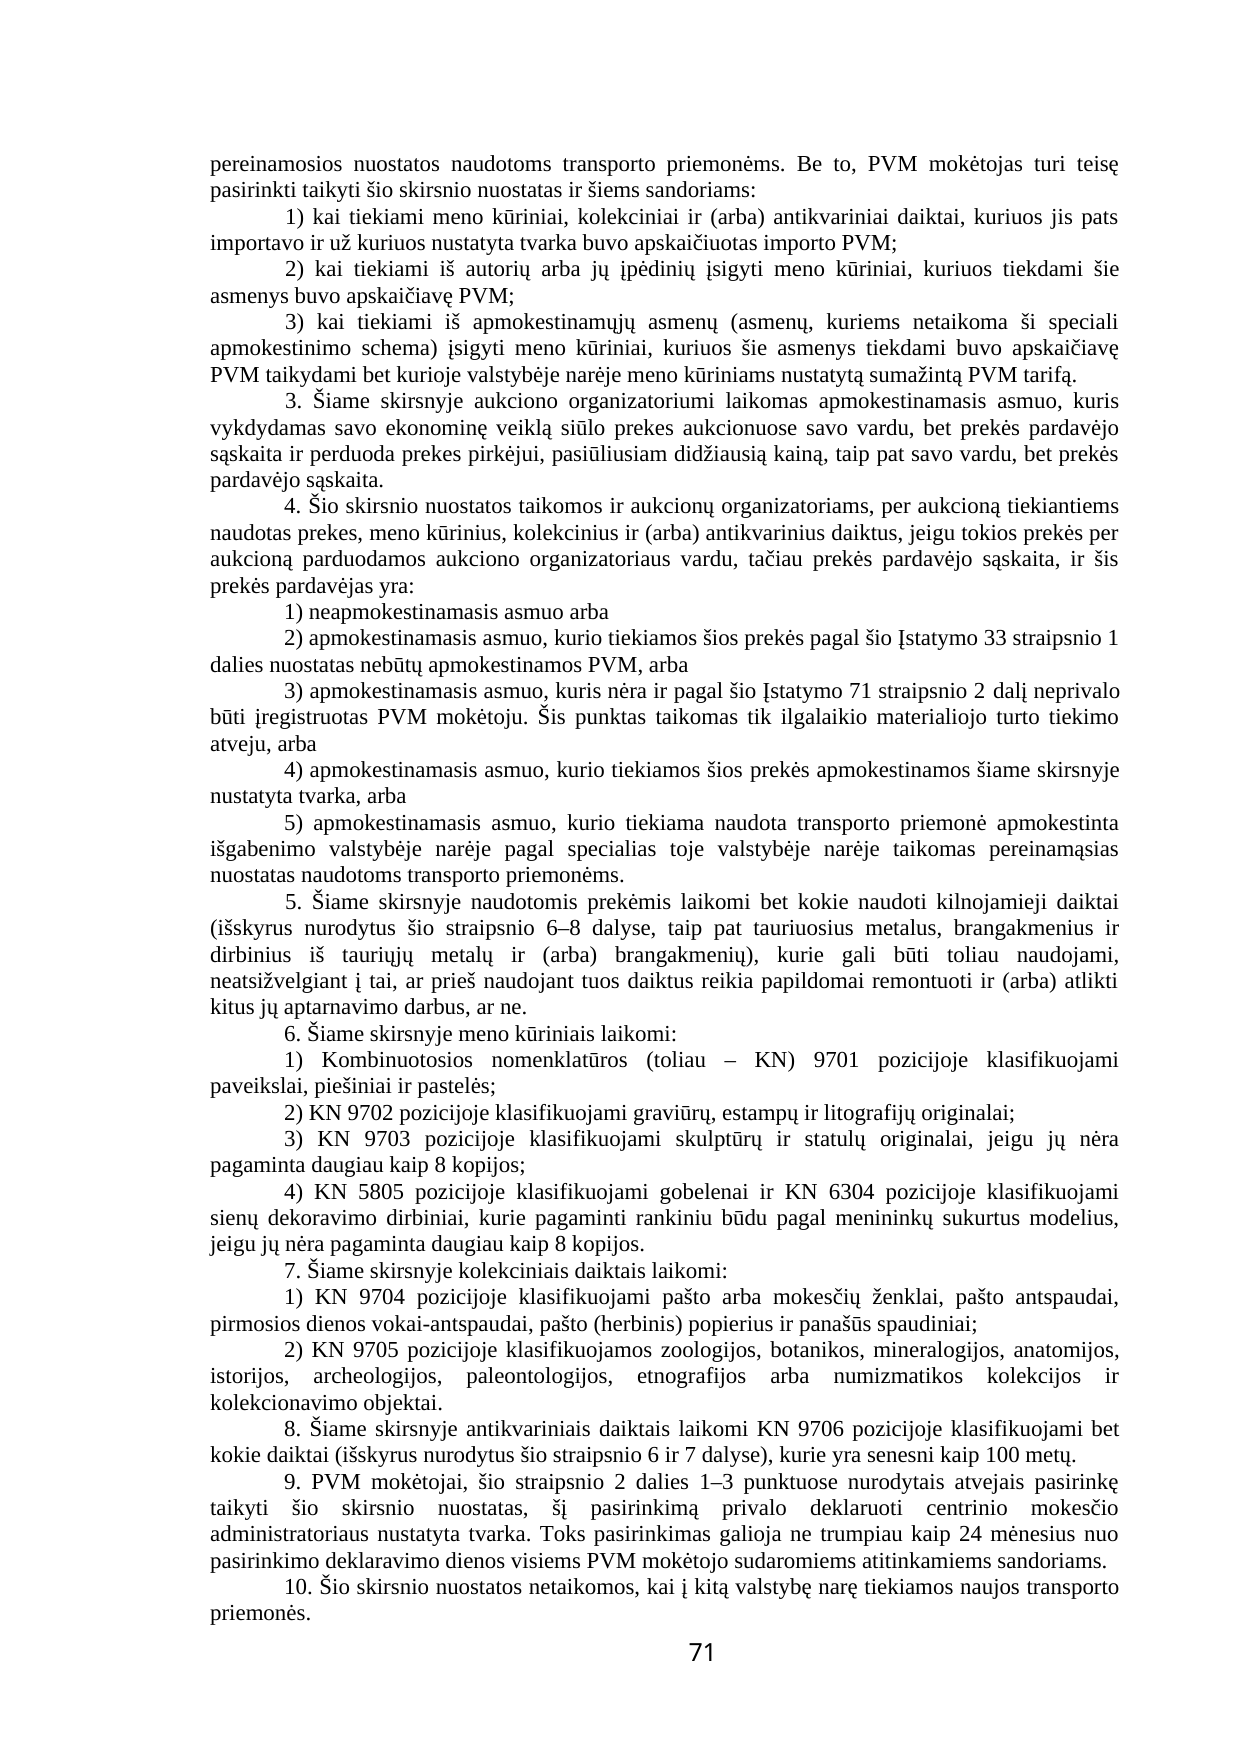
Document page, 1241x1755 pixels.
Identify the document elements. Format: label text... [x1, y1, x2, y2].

text 4. Šio skirsnio nuostatos taikomos ir aukcionų organizatoriams, per aukcioną tiekiantiems naudotas prekes, meno kūrinius, kolekcinius ir (arba) antikvarinius daiktus, jeigu tokios prekės per aukcioną parduodamos aukciono organizatoriaus vardu, tačiau prekės pardavėjo sąskaita, ir šis prekės pardavėjas yra: [210, 493, 1120, 598]
text 3. Šiame skirsnyje aukciono organizatoriumi laikomas apmokestinamasis asmuo, kuris vykdydamas savo ekonominę veiklą siūlo prekes aukcionuose savo vardu, bet prekės pardavėjo sąskaita ir perduoda prekes pirkėjui, pasiūliusiam didžiausią kainą, taip pat savo vardu, bet prekės pardavėjo sąskaita. [210, 387, 1120, 493]
text 3) KN 9703 pozicijoje klasifikuojami skulptūrų ir statulų originalai, jeigu jų nėra pagaminta daugiau kaip 8 kopijos; [210, 1125, 1120, 1178]
text 4) apmokestinamasis asmuo, kurio tiekiamos šios prekės apmokestinamos šiame skirsnyje nustatyta tvarka, arba [210, 756, 1120, 809]
text 2) KN 9705 pozicijoje klasifikuojamos zoologijos, botanikos, mineralogijos, anatomijos, istorijos, archeologijos, paleontologijos, etnografijos arba numizmatikos kolekcijos ir kolekcionavimo objektai. [210, 1336, 1120, 1415]
text 1) KN 9704 pozicijoje klasifikuojami pašto arba mokesčių ženklai, pašto antspaudai, pirmosios dienos vokai-antspaudai, pašto (herbinis) popierius ir panašūs spaudiniai; [210, 1283, 1120, 1336]
text 4) KN 5805 pozicijoje klasifikuojami gobelenai ir KN 6304 pozicijoje klasifikuojami sienų dekoravimo dirbiniai, kurie pagaminti rankiniu būdu pagal menininkų sukurtus modelius, jeigu jų nėra pagaminta daugiau kaip 8 kopijos. [210, 1178, 1120, 1257]
text 6. Šiame skirsnyje meno kūriniais laikomi: [210, 1020, 1120, 1046]
text 10. Šio skirsnio nuostatos netaikomos, kai į kitą valstybę narę tiekiamos naujos transporto priemonės. [210, 1573, 1120, 1626]
text 5. Šiame skirsnyje naudotomis prekėmis laikomi bet kokie naudoti kilnojamieji daiktai (išskyrus nurodytus šio straipsnio 6–8 dalyse, taip pat tauriuosius metalus, brangakmenius ir dirbinius iš tauriųjų metalų ir (arba) brangakmenių), kurie gali būti toliau naudojami, neatsižvelgiant į tai, ar prieš naudojant tuos daiktus reikia papildomai remontuoti ir (arba) atlikti kitus jų aptarnavimo darbus, ar ne. [210, 888, 1120, 1020]
text 1) Kombinuotosios nomenklatūros (toliau – KN) 9701 pozicijoje klasifikuojami paveikslai, piešiniai ir pastelės; [210, 1046, 1120, 1099]
text 3) kai tiekiami iš apmokestinamųjų asmenų (asmenų, kuriems netaikoma ši speciali apmokestinimo schema) įsigyti meno kūriniai, kuriuos šie asmenys tiekdami buvo apskaičiavę PVM taikydami bet kurioje valstybėje narėje meno kūriniams nustatytą sumažintą PVM tarifą. [210, 308, 1120, 387]
text 5) apmokestinamasis asmuo, kurio tiekiama naudota transporto priemonė apmokestinta išgabenimo valstybėje narėje pagal specialias toje valstybėje narėje taikomas pereinamąsias nuostatas naudotoms transporto priemonėms. [210, 809, 1120, 888]
text 1) kai tiekiami meno kūriniai, kolekciniai ir (arba) antikvariniai daiktai, kuriuos jis pats importavo ir už kuriuos nustatyta tvarka buvo apskaičiuotas importo PVM; [210, 203, 1120, 255]
text 2) apmokestinamasis asmuo, kurio tiekiamos šios prekės pagal šio Įstatymo 33 straipsnio 1 dalies nuostatas nebūtų apmokestinamos PVM, arba [210, 624, 1120, 677]
text 2) kai tiekiami iš autorių arba jų įpėdinių įsigyti meno kūriniai, kuriuos tiekdami šie asmenys buvo apskaičiavę PVM; [210, 255, 1120, 308]
text 7. Šiame skirsnyje kolekciniais daiktais laikomi: [210, 1257, 1120, 1283]
text 2) KN 9702 pozicijoje klasifikuojami graviūrų, estampų ir litografijų originalai; [210, 1099, 1120, 1125]
text pereinamosios nuostatos naudotoms transporto priemonėms. Be to, PVM mokėtojas turi teisę pasirinkti taikyti šio skirsnio nuostatas ir šiems sandoriams: [210, 150, 1120, 203]
text 8. Šiame skirsnyje antikvariniais daiktais laikomi KN 9706 pozicijoje klasifikuojami bet kokie daiktai (išskyrus nurodytus šio straipsnio 6 ir 7 dalyse), kurie yra senesni kaip 100 metų. [210, 1415, 1120, 1468]
text 3) apmokestinamasis asmuo, kuris nėra ir pagal šio Įstatymo 71 straipsnio 2 dalį neprivalo būti įregistruotas PVM mokėtoju. Šis punktas taikomas tik ilgalaikio materialiojo turto tiekimo atveju, arba [210, 677, 1120, 756]
text 1) neapmokestinamasis asmuo arba [210, 598, 1120, 624]
text 9. PVM mokėtojai, šio straipsnio 2 dalies 1–3 punktuose nurodytais atvejais pasirinkę taikyti šio skirsnio nuostatas, šį pasirinkimą privalo deklaruoti centrinio mokesčio administratoriaus nustatyta tvarka. Toks pasirinkimas galioja ne trumpiau kaip 24 mėnesius nuo pasirinkimo deklaravimo dienos visiems PVM mokėtojo sudaromiems atitinkamiems sandoriams. [210, 1468, 1120, 1573]
